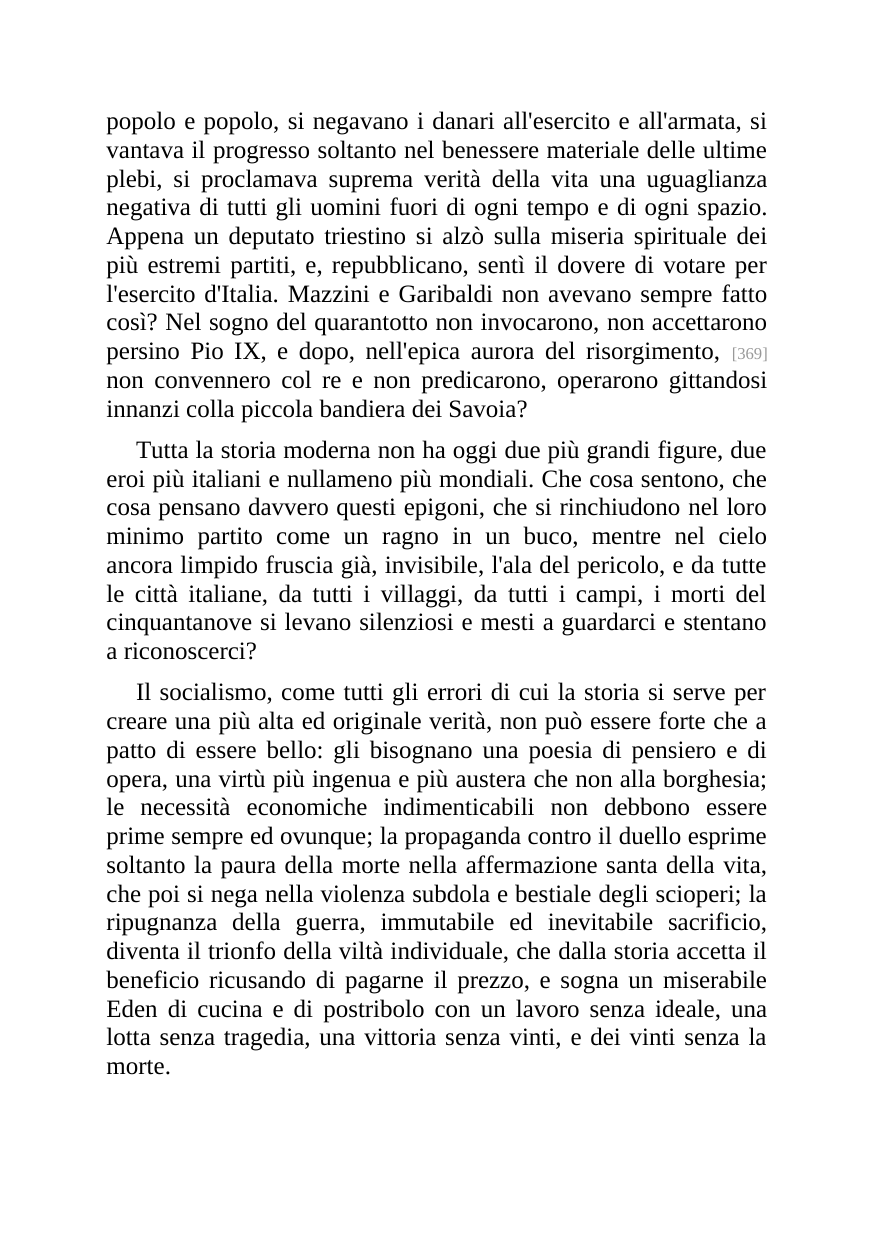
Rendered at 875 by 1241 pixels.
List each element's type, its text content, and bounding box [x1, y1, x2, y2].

text popolo e popolo, si negavano i danari all'esercito e all'armata, si vantava il progresso soltanto nel benessere materiale delle ultime plebi, si proclamava suprema verità della vita una uguaglianza negativa di tutti gli uomini fuori di ogni tempo e di ogni spazio. Appena un deputato triestino si alzò sulla miseria spirituale dei più estremi partiti, e, repubblicano, sentì il dovere di votare per l'esercito d'Italia. Mazzini e Garibaldi non avevano sempre fatto così? Nel sogno del quarantotto non invocarono, non accettarono persino Pio IX, e dopo, nell'epica aurora del risorgimento, [369] non convennero col re e non predicarono, operarono gittandosi innanzi colla piccola bandiera dei Savoia? [106, 106, 768, 422]
text Tutta la storia moderna non ha oggi due più grandi figure, due eroi più italiani e nullameno più mondiali. Che cosa sentono, che cosa pensano davvero questi epigoni, che si rinchiudono nel loro minimo partito come un ragno in un buco, mentre nel cielo ancora limpido fruscia già, invisibile, l'ala del pericolo, e da tutte le città italiane, da tutti i villaggi, da tutti i campi, i morti del cinquantanove si levano silenziosi e mesti a guardarci e stentano a riconoscerci? [106, 435, 768, 665]
text Il socialismo, come tutti gli errori di cui la storia si serve per creare una più alta ed originale verità, non può essere forte che a patto di essere bello: gli bisognano una poesia di pensiero e di opera, una virtù più ingenua e più austera che non alla borghesia; le necessità economiche indimenticabili non debbono essere prime sempre ed ovunque; la propaganda contro il duello esprime soltanto la paura della morte nella affermazione santa della vita, che poi si nega nella violenza subdola e bestiale degli scioperi; la ripugnanza della guerra, immutabile ed inevitabile sacrificio, diventa il trionfo della viltà individuale, che dalla storia accetta il beneficio ricusando di pagarne il prezzo, e sogna un miserabile Eden di cucina e di postribolo con un lavoro senza ideale, una lotta senza tragedia, una vittoria senza vinti, e dei vinti senza la morte. [106, 677, 768, 1080]
